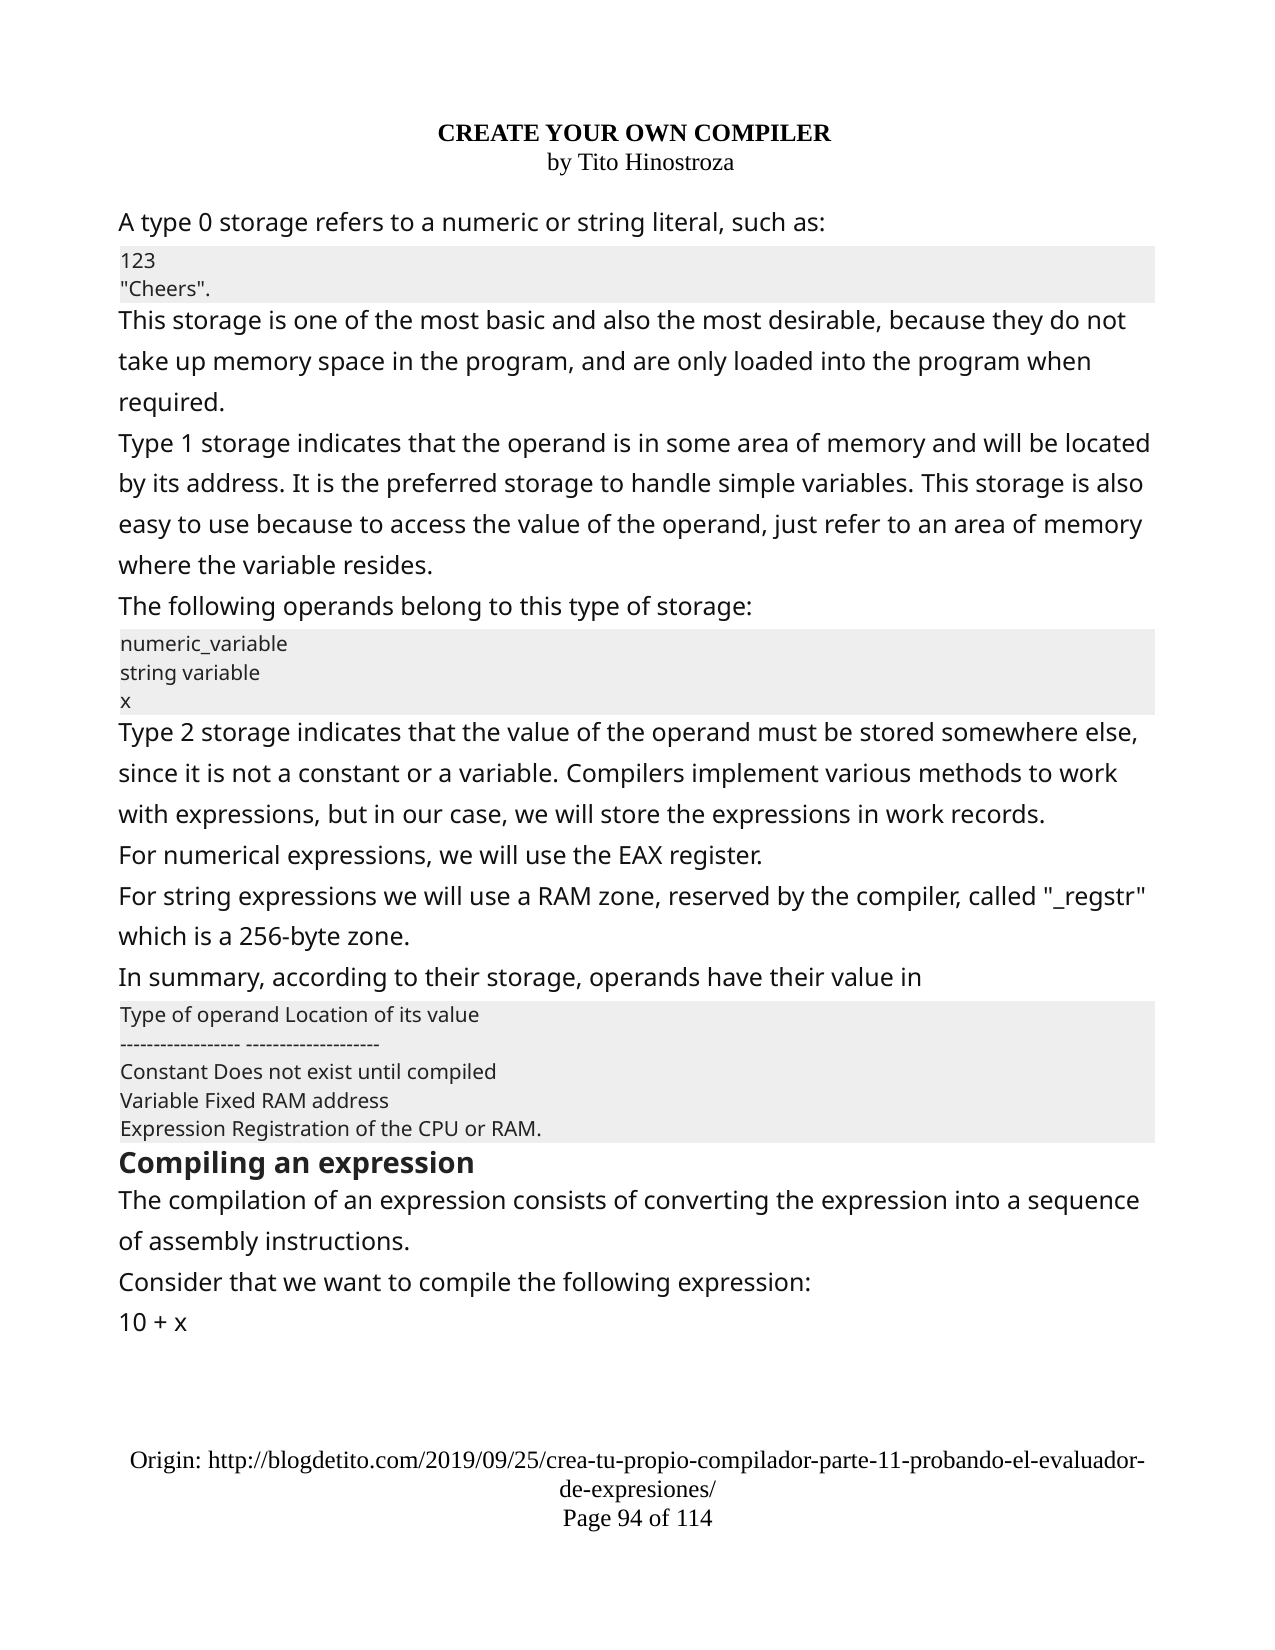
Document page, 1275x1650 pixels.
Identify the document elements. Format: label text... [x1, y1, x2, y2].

text Expression Registration of the CPU or RAM. [120, 1114, 1155, 1143]
text Consider that we want to compile the following expression: [118, 1264, 1157, 1298]
text Type 1 storage indicates that the operand is in some area of ​​memory and will be located by its address. It is the preferred storage to handle simple variables. This storage is also easy to use because to access the value of the operand, just refer to an area of ​​memory where the variable resides. [118, 425, 1157, 582]
text numeric_variable [120, 629, 1155, 658]
text In summary, according to their storage, operands have their value in [118, 960, 1157, 994]
text x [120, 686, 1155, 715]
text Type of operand Location of its value [120, 1001, 1155, 1029]
text ------------------ -------------------- [120, 1029, 1155, 1057]
text Variable Fixed RAM address [120, 1086, 1155, 1114]
text This storage is one of the most basic and also the most desirable, because they do not take up memory space in the program, and are only loaded into the program when required. [118, 303, 1157, 418]
text Type 2 storage indicates that the value of the operand must be stored somewhere else, since it is not a constant or a variable. Compilers implement various methods to work with expressions, but in our case, we will store the expressions in work records. [118, 715, 1157, 831]
text Constant Does not exist until compiled [120, 1057, 1155, 1086]
text A type 0 storage refers to a numeric or string literal, such as: [118, 205, 1157, 239]
text The following operands belong to this type of storage: [118, 589, 1157, 623]
subtitle Compiling an expression [118, 1143, 1157, 1182]
text The compilation of an expression consists of converting the expression into a sequence of assembly instructions. [118, 1182, 1157, 1257]
text For numerical expressions, we will use the EAX register. [118, 837, 1157, 871]
text 123 [120, 246, 1155, 274]
text For string expressions we will use a RAM zone, reserved by the compiler, called "_regstr" which is a 256-byte zone. [118, 878, 1157, 953]
text string variable [120, 658, 1155, 686]
text 10 + x [118, 1305, 1157, 1339]
text "Cheers". [120, 274, 1155, 303]
